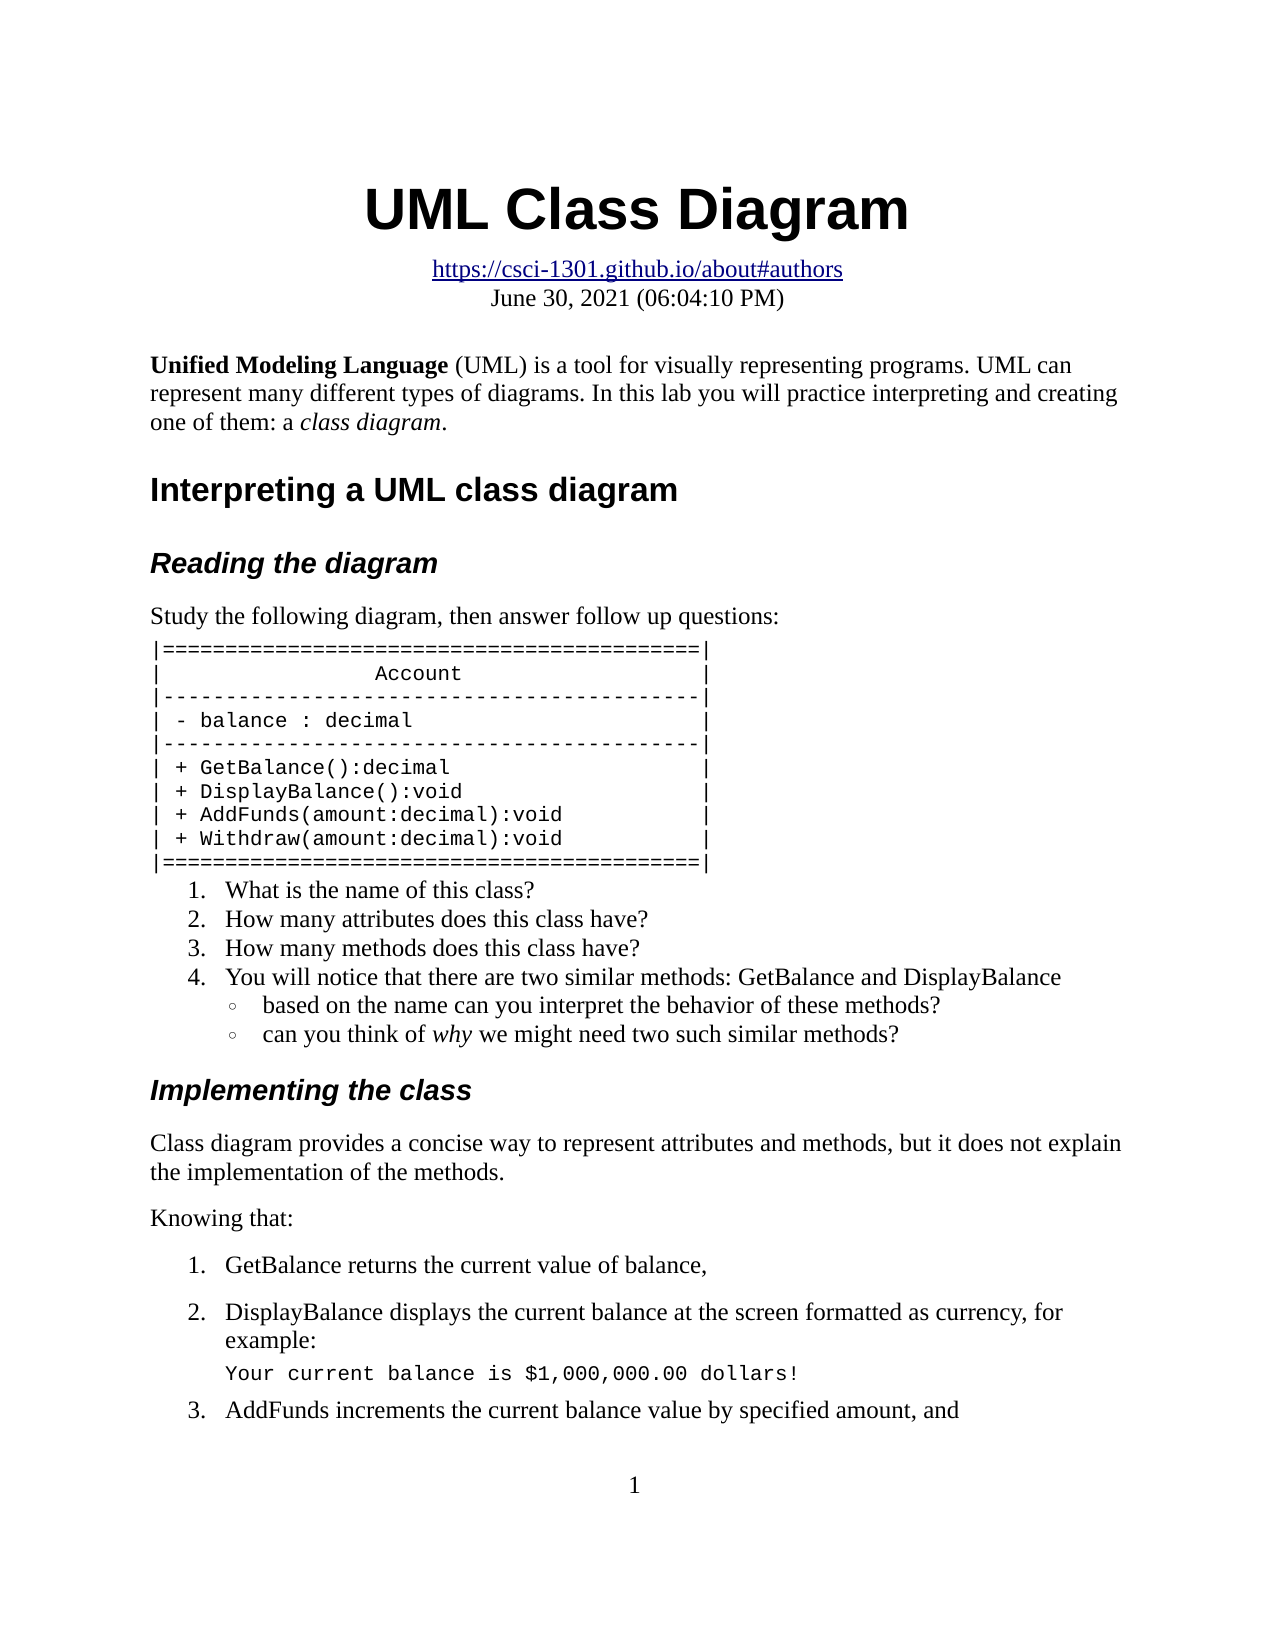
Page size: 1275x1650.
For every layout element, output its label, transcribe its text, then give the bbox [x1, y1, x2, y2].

list based on the name can you interpret the behavior of these methods? [225, 990, 1125, 1019]
text Class diagram provides a concise way to represent attributes and methods, but it does not explain the implementation of the methods. [150, 1128, 1125, 1185]
subtitle Interpreting a UML class diagram [150, 470, 1125, 509]
text https://csci-1301.github.io/about#authors [150, 254, 1125, 283]
list How many attributes does this class have? [187, 904, 1125, 933]
text Unified Modeling Language (UML) is a tool for visually representing programs. UML can represent many different types of diagrams. In this lab you will practice interpreting and creating one of them: a class diagram. [150, 350, 1125, 436]
text |===========================================| [150, 852, 1125, 875]
list You will notice that there are two similar methods: GetBalance and DisplayBalance [187, 962, 1125, 990]
text |-------------------------------------------| [150, 733, 1125, 757]
subtitle Implementing the class [150, 1073, 1125, 1106]
text Knowing that: [150, 1203, 1125, 1232]
list How many methods does this class have? [187, 933, 1125, 962]
text | + DisplayBalance():void | [150, 781, 1125, 804]
list What is the name of this class? [187, 875, 1125, 904]
list DisplayBalance displays the current balance at the screen formatted as currency, for example: [187, 1297, 1125, 1354]
text | + AddFunds(amount:decimal):void | [150, 804, 1125, 828]
list can you think of why we might need two such similar methods? [225, 1019, 1125, 1048]
text Study the following diagram, then answer follow up questions: [150, 601, 1125, 630]
list GetBalance returns the current value of balance, [187, 1250, 1125, 1279]
text |-------------------------------------------| [150, 686, 1125, 710]
text | + GetBalance():decimal | [150, 757, 1125, 781]
title UML Class Diagram [150, 175, 1125, 242]
subtitle Reading the diagram [150, 546, 1125, 580]
list AddFunds increments the current balance value by specified amount, and [187, 1396, 1125, 1424]
text June 30, 2021 (06:04:10 PM) [150, 283, 1125, 312]
text | + Withdraw(amount:decimal):void | [150, 828, 1125, 852]
list Your current balance is $1,000,000.00 dollars! [187, 1363, 1125, 1387]
text | - balance : decimal | [150, 710, 1125, 733]
text |===========================================| [150, 639, 1125, 662]
text | Account | [150, 662, 1125, 686]
